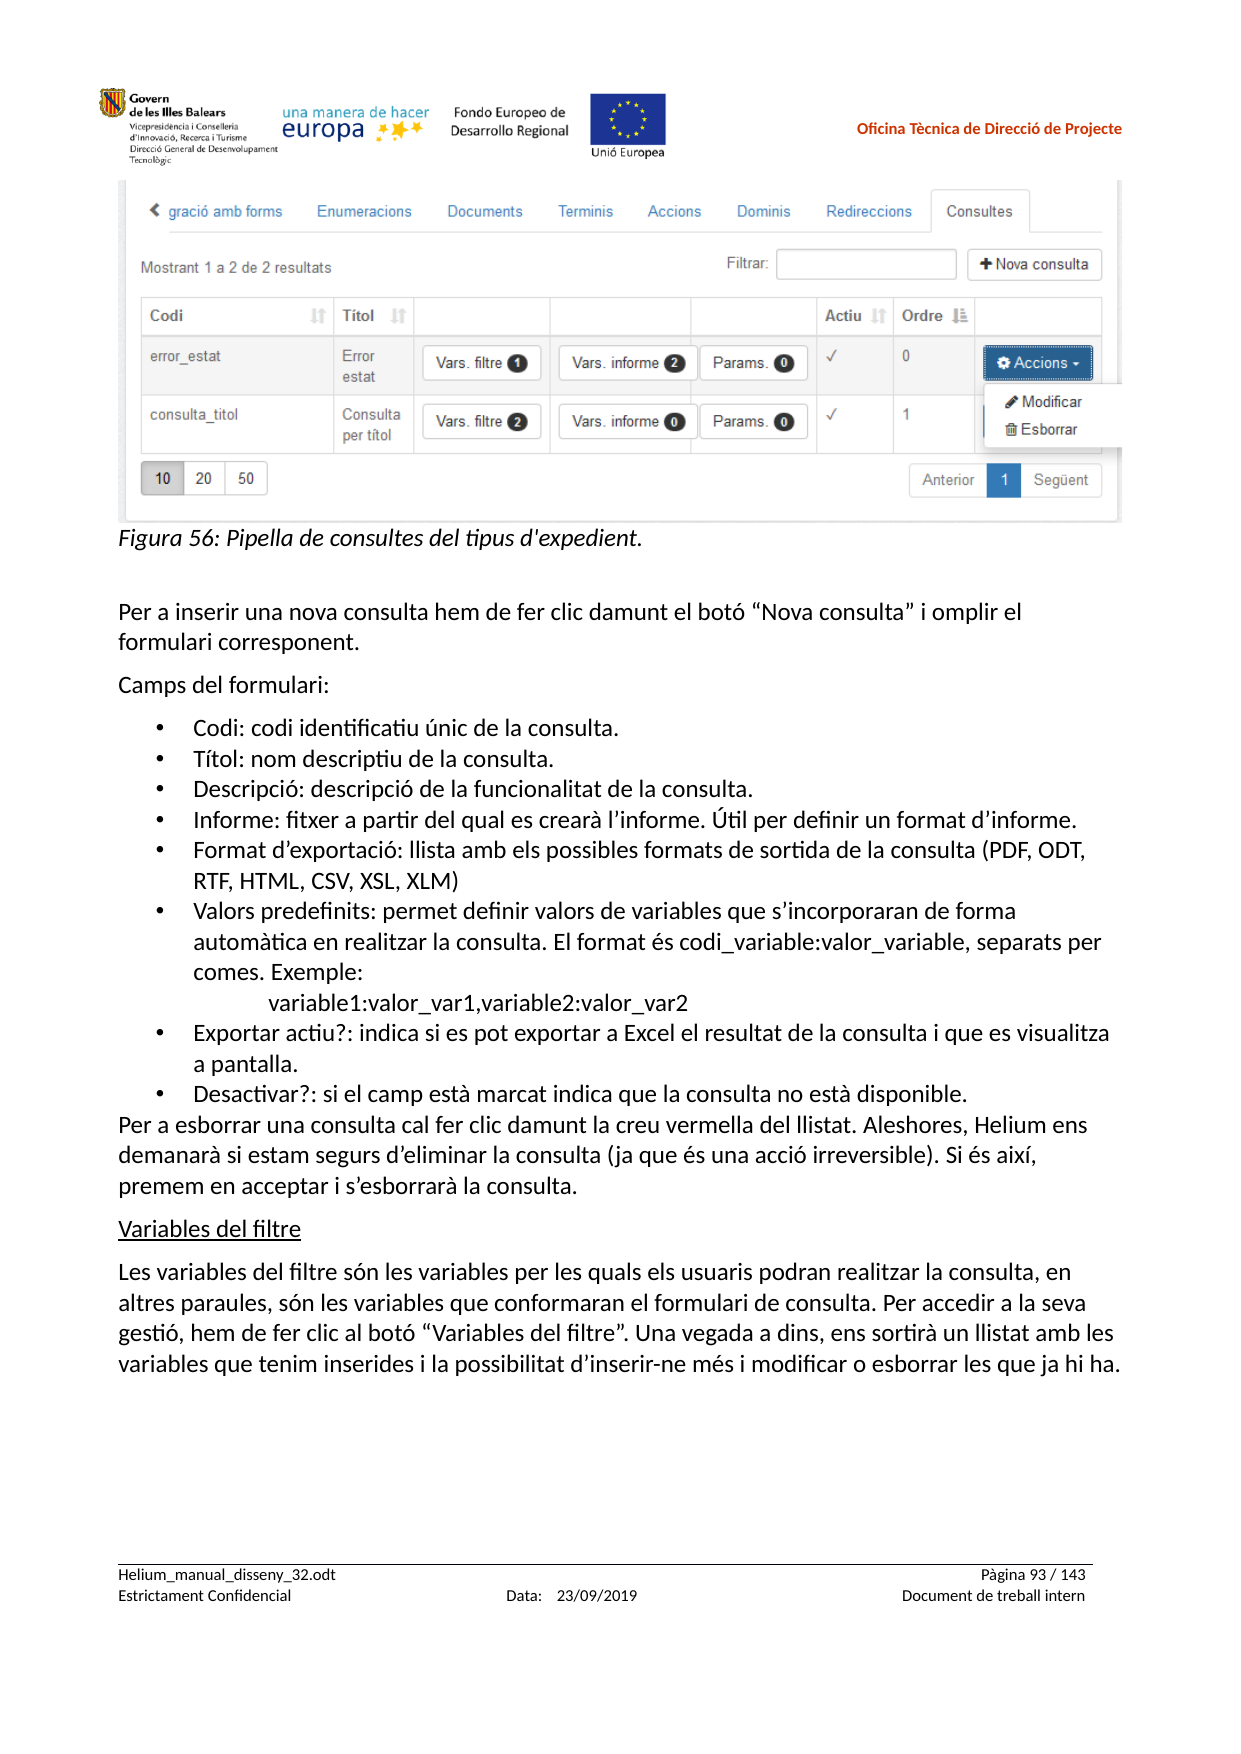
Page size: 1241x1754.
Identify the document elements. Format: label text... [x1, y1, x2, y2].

picture [99, 87, 668, 166]
text Figura 56: Pipella de consultes del tipus d'expedient. [118, 523, 1122, 553]
list Format d’exportació: llista amb els possibles formats de sortida de la consulta (PDF, ODT, RTF, HTML, CSV, XSL, XLM) [156, 834, 1122, 896]
list Codi: codi identificatiu únic de la consulta. [156, 712, 1122, 743]
text Variables del filtre [118, 1213, 1122, 1244]
list Desactivar?: si el camp està marcat indica que la consulta no està disponible. [156, 1079, 1122, 1109]
list Títol: nom descriptiu de la consulta. [156, 743, 1122, 773]
text Per a inserir una nova consulta hem de fer clic damunt el botó “Nova consulta” i omplir el formulari corresponent. [118, 596, 1122, 657]
text Camps del formulari: [118, 669, 1122, 700]
list Exportar actiu?: indica si es pot exportar a Excel el resultat de la consulta i que es visualitza a pantalla. [156, 1018, 1122, 1079]
list Valors predefinits: permet definir valors de variables que s’incorporaran de forma automàtica en realitzar la consulta. El format és codi_variable:valor_variable, separats per comes. Exemple: variable1:valor_var1,variable2:valor_var2 [156, 896, 1122, 1018]
text Per a esborrar una consulta cal fer clic damunt la creu vermella del llistat. Aleshores, Helium ens demanarà si estam segurs d’eliminar la consulta (ja que és una acció irreversible). Si és així, premem en acceptar i s’esborrarà la consulta. [118, 1109, 1122, 1201]
list Informe: fitxer a partir del qual es crearà l’informe. Útil per definir un format d’informe. [156, 804, 1122, 834]
text Les variables del filtre són les variables per les quals els usuaris podran realitzar la consulta, en altres paraules, són les variables que conformaran el formulari de consulta. Per accedir a la seva gestió, hem de fer clic al botó “Variables del filtre”. Una vegada a dins, ens sortirà un llistat amb les variables que tenim inserides i la possibilitat d’inserir-ne més i modificar o esborrar les que ja hi ha. [118, 1256, 1122, 1378]
picture [118, 180, 1123, 523]
list Descripció: descripció de la funcionalitat de la consulta. [156, 773, 1122, 804]
